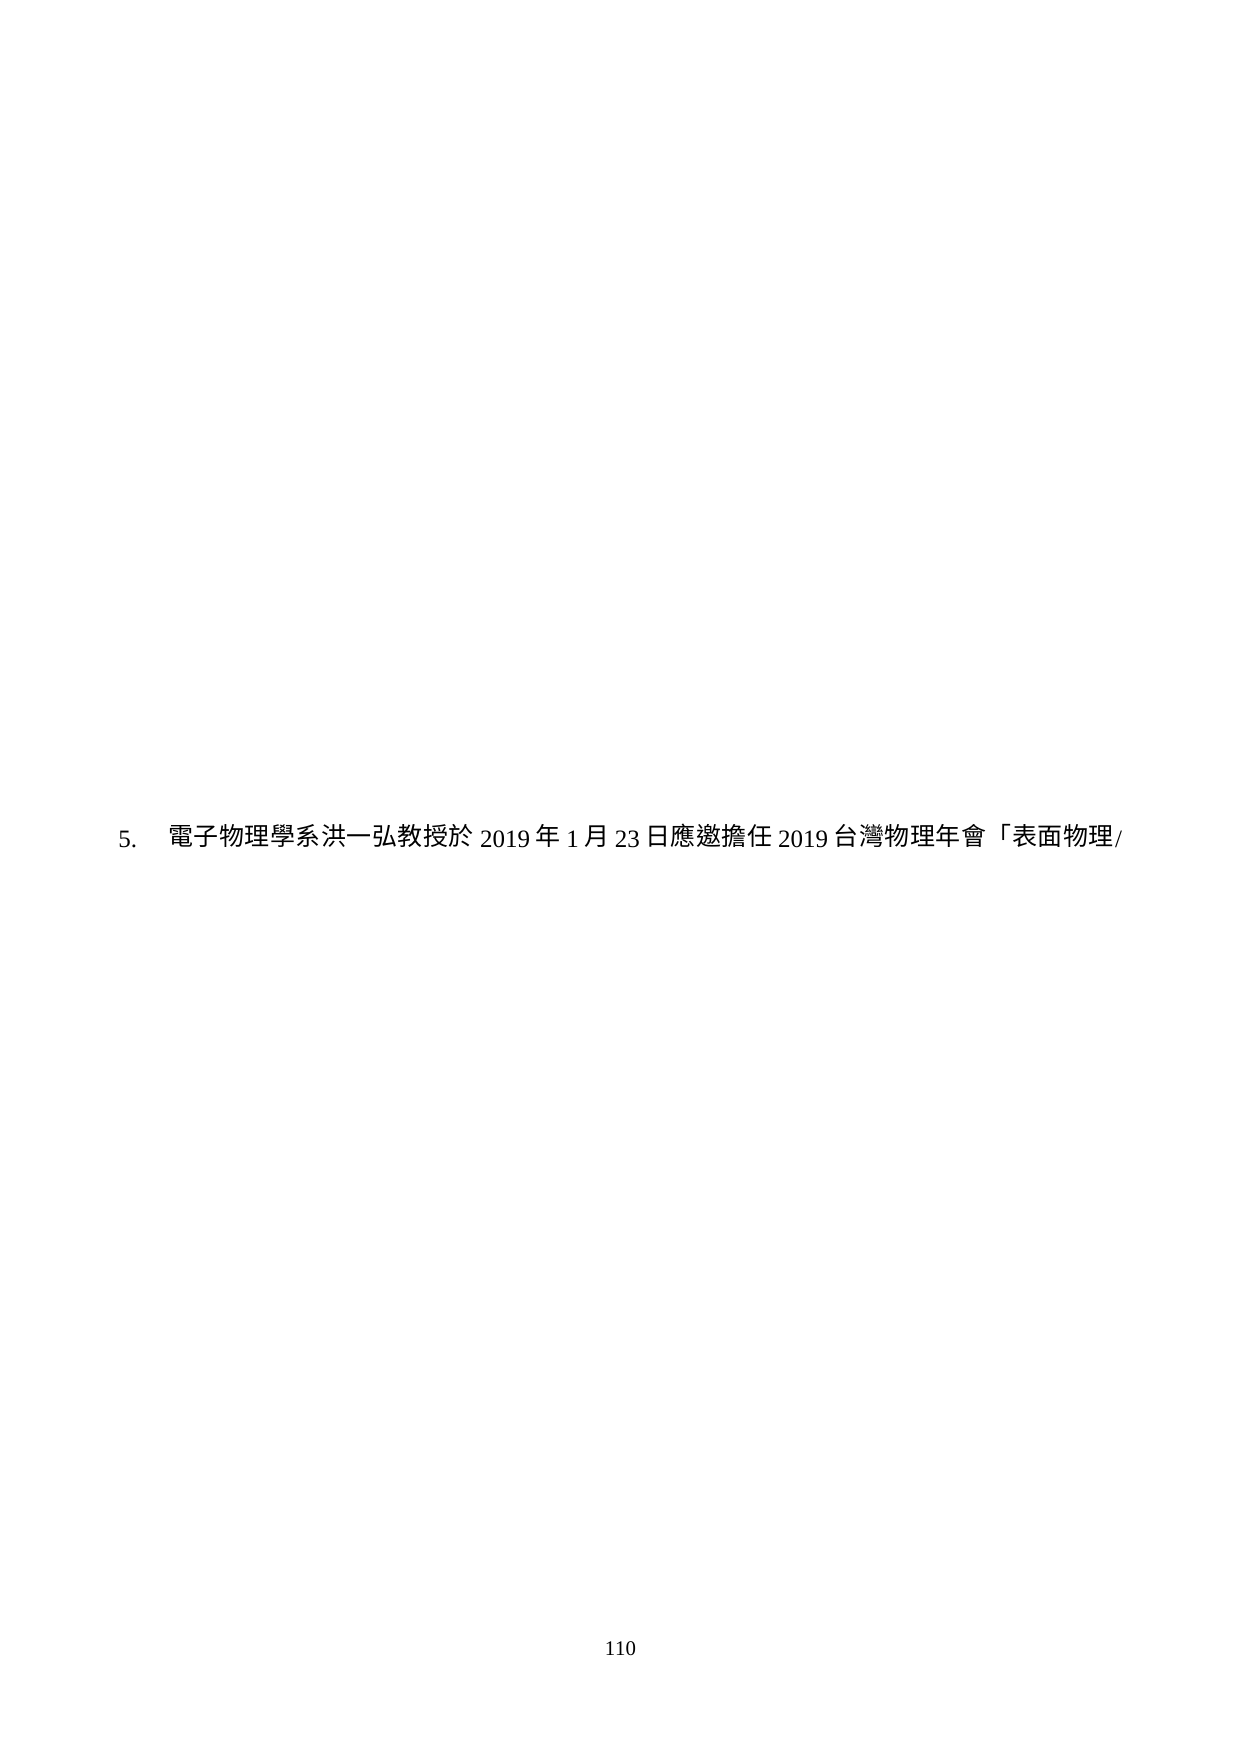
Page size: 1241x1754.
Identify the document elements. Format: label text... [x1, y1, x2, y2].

list 電子物理學系洪一弘教授於2019年1月23日應邀擔任2019台灣物理年會「表面物理/ [118, 816, 1122, 852]
